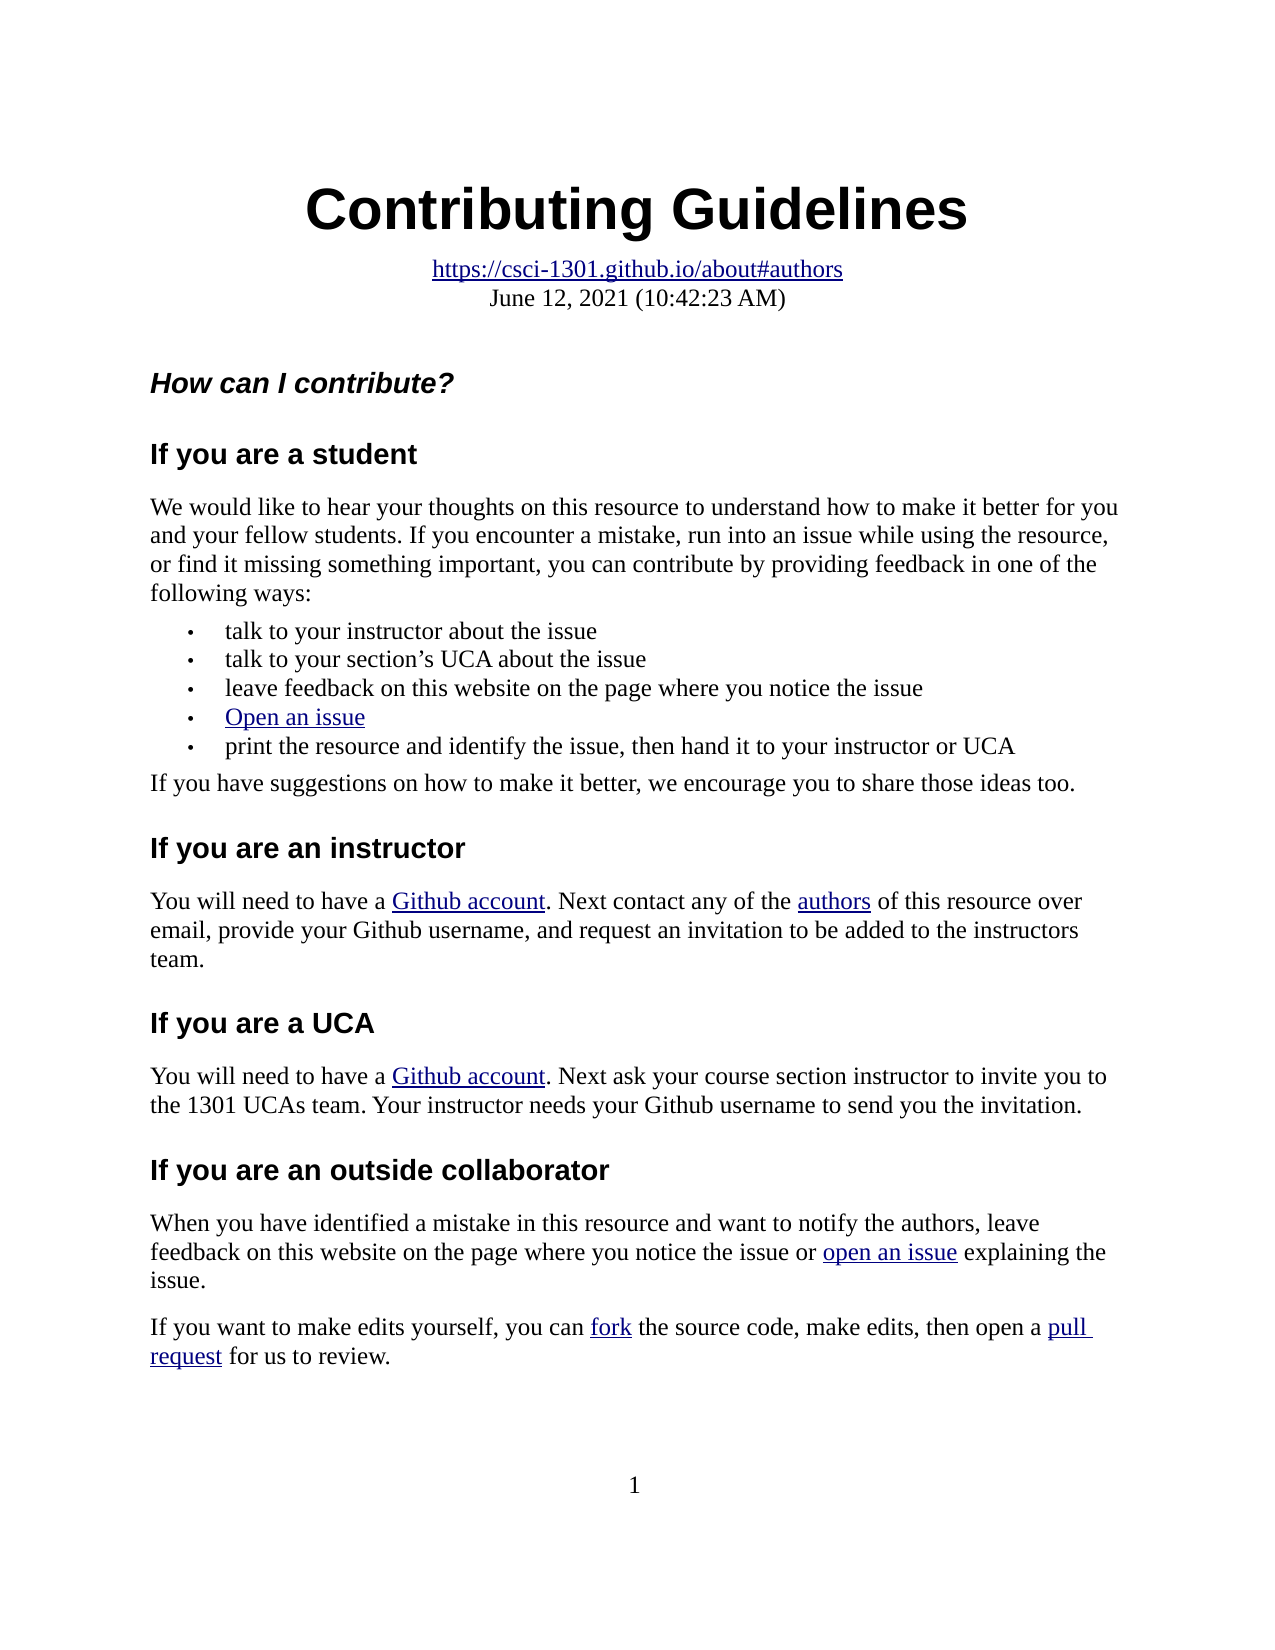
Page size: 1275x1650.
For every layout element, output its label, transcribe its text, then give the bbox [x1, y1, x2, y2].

text If you have suggestions on how to make it better, we encourage you to share those ideas too. [150, 768, 1125, 797]
subtitle If you are an instructor [150, 831, 1125, 865]
subtitle If you are a student [150, 437, 1125, 470]
text June 12, 2021 (10:42:23 AM) [150, 283, 1125, 312]
text If you want to make edits yourself, you can fork the source code, make edits, then open a pull request for us to review. [150, 1312, 1125, 1369]
list leave feedback on this website on the page where you notice the issue [187, 673, 1125, 702]
list talk to your instructor about the issue [187, 616, 1125, 644]
text When you have identified a mistake in this resource and want to notify the authors, leave feedback on this website on the page where you notice the issue or open an issue explaining the issue. [150, 1208, 1125, 1294]
text https://csci-1301.github.io/about#authors [150, 254, 1125, 283]
text You will need to have a Github account. Next contact any of the authors of this resource over email, provide your Github username, and request an invitation to be added to the instructors team. [150, 886, 1125, 972]
text You will need to have a Github account. Next ask your course section instructor to invite you to the 1301 UCAs team. Your instructor needs your Github username to send you the invitation. [150, 1061, 1125, 1119]
list Open an issue [187, 702, 1125, 731]
title Contributing Guidelines [150, 175, 1125, 242]
list print the resource and identify the issue, then hand it to your instructor or UCA [187, 731, 1125, 759]
list talk to your section’s UCA about the issue [187, 644, 1125, 673]
subtitle If you are an outside collaborator [150, 1153, 1125, 1186]
text We would like to hear your thoughts on this resource to understand how to make it better for you and your fellow students. If you encounter a mistake, run into an issue while using the resource, or find it missing something important, you can contribute by providing feedback in one of the following ways: [150, 492, 1125, 607]
subtitle If you are a UCA [150, 1006, 1125, 1040]
subtitle How can I contribute? [150, 366, 1125, 399]
